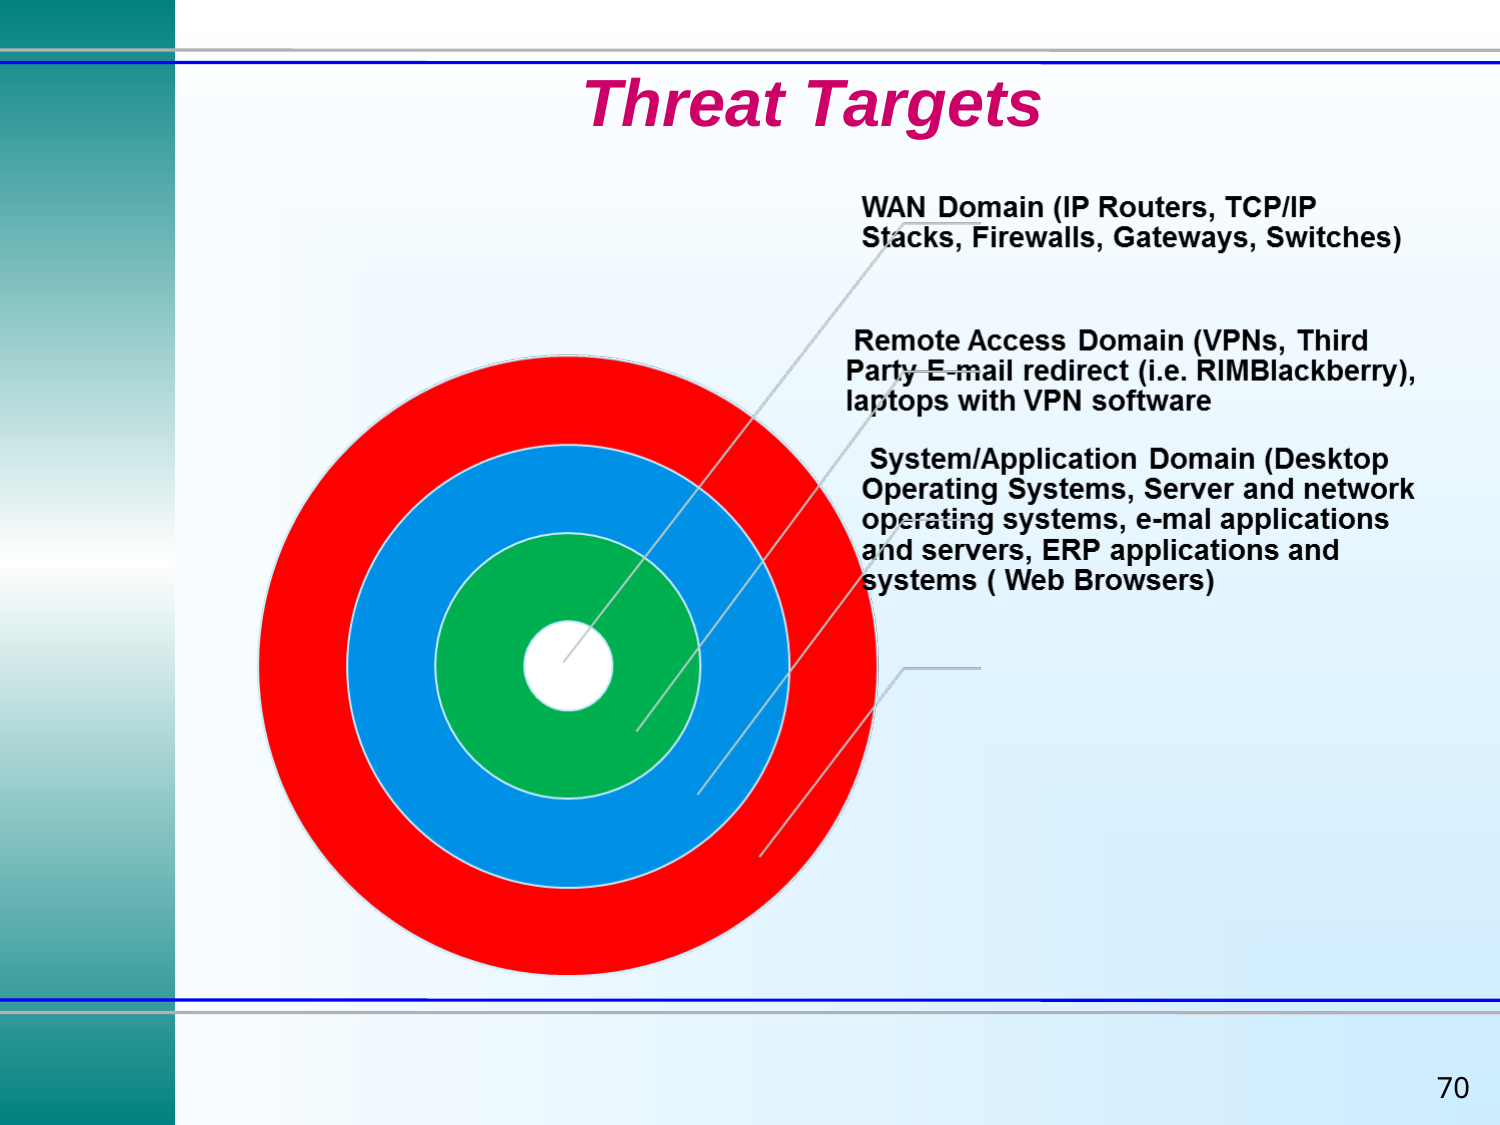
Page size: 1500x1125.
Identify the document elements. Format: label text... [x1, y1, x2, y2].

picture [1451, 52, 1500, 61]
text_box Threat Targets [174, 24, 1451, 176]
picture [175, 1015, 1500, 1125]
picture [175, 65, 1500, 998]
picture [175, 1002, 1500, 1011]
picture [175, 0, 1500, 48]
